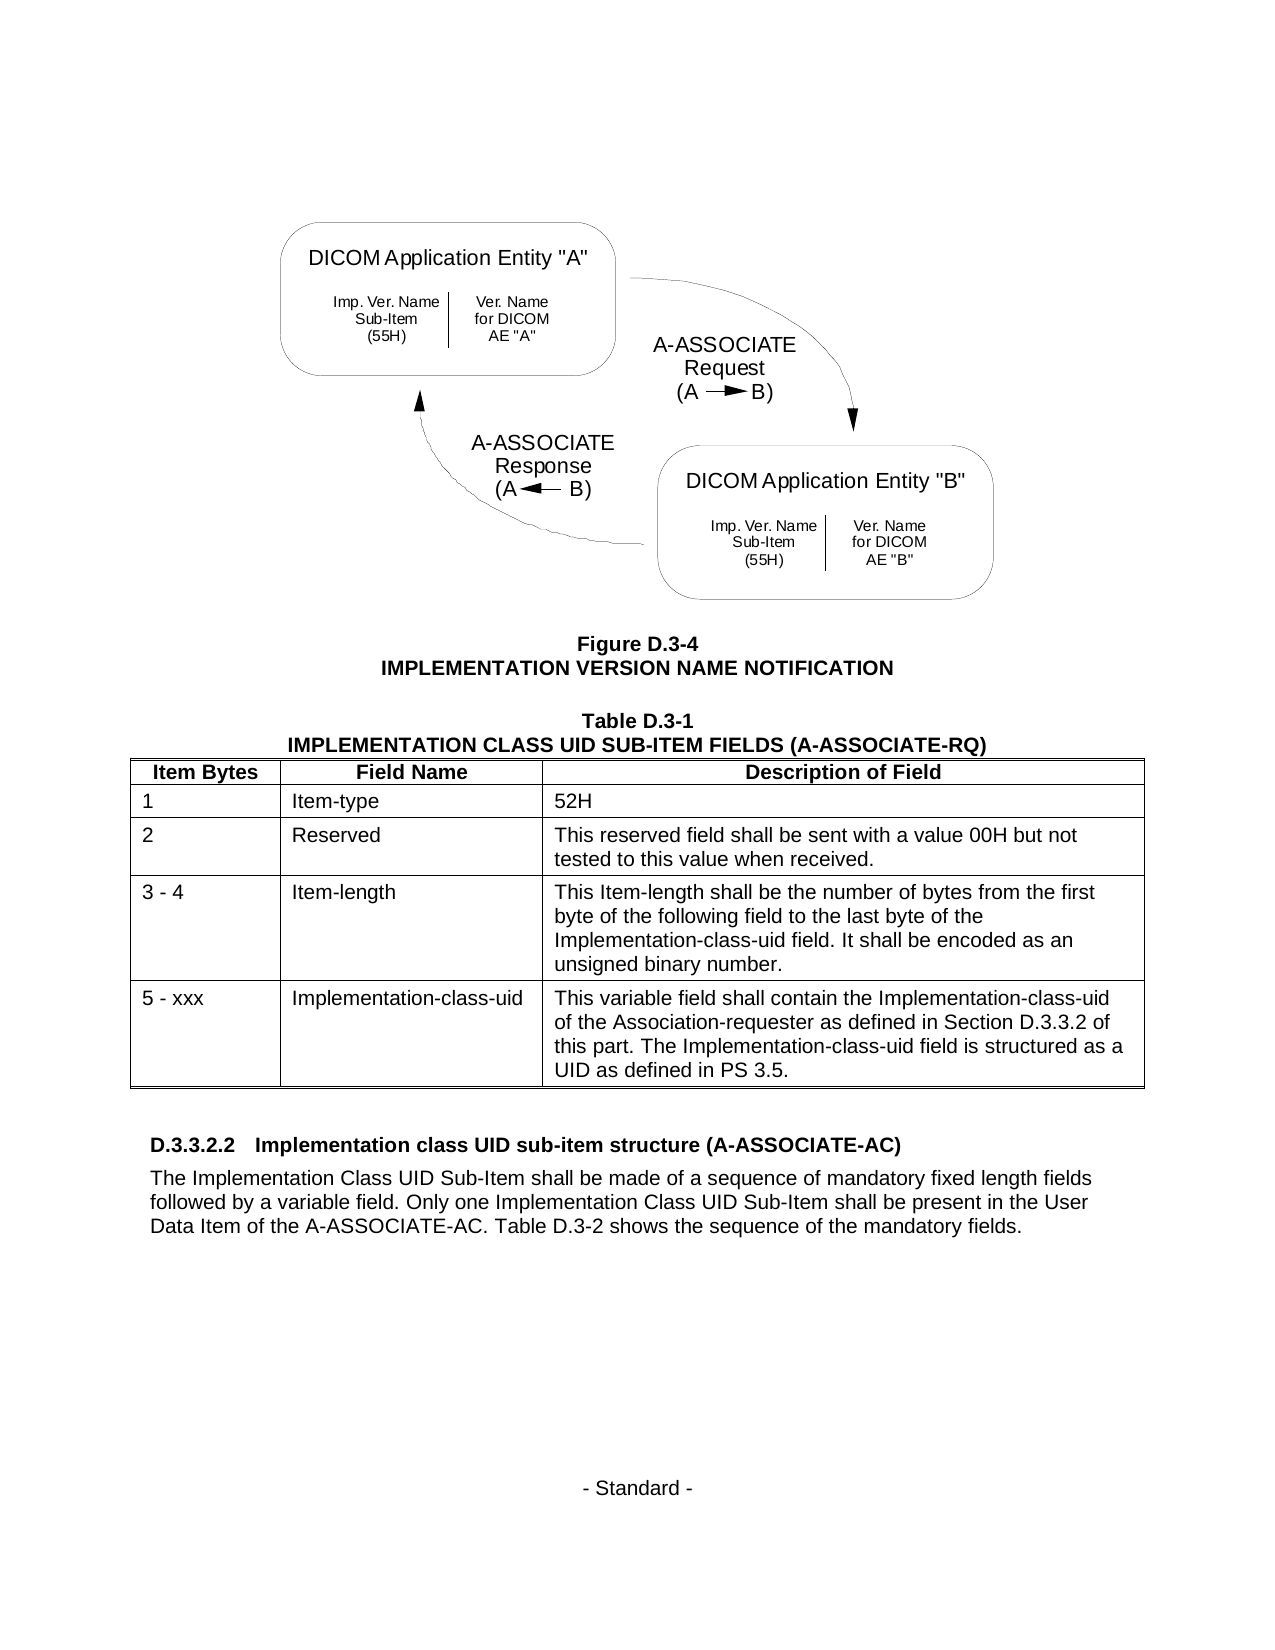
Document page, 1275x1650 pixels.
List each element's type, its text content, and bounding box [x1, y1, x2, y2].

table_cell 52H [543, 785, 1144, 817]
table_header Field Name [281, 761, 542, 784]
table_cell This reserved field shall be sent with a value 00H but not tested to this value when received. [543, 818, 1144, 875]
subtitle D.3.3.2.2 Implementation class UID sub-item structure (A-ASSOCIATE-AC) [150, 1133, 1125, 1157]
title Table D.3-1 IMPLEMENTATION CLASS UID SUB-ITEM FIELDS (A-ASSOCIATE-RQ) [150, 709, 1125, 757]
table_cell Implementation-class-uid [281, 981, 542, 1086]
table_header Item Bytes [131, 761, 280, 784]
table_cell Item-length [281, 876, 542, 980]
table_cell 2 [131, 818, 280, 875]
table_cell This Item-length shall be the number of bytes from the first byte of the following field to the last byte of the Implementation-class-uid field. It shall be encoded as an unsigned binary number. [543, 876, 1144, 980]
table_cell This variable field shall contain the Implementation-class-uid of the Association-requester as defined in Section D.3.3.2 of this part. The Implementation-class-uid field is structured as a UID as defined in PS 3.5. [543, 981, 1144, 1086]
table_header Description of Field [543, 761, 1144, 784]
table_cell 1 [131, 785, 280, 817]
title Figure D.3-4 IMPLEMENTATION VERSION NAME NOTIFICATION [150, 632, 1125, 680]
table_cell 3 - 4 [131, 876, 280, 980]
text The Implementation Class UID Sub-Item shall be made of a sequence of mandatory fixed length fields followed by a variable field. Only one Implementation Class UID Sub-Item shall be present in the User Data Item of the A-ASSOCIATE-AC. Table D.3-2 shows the sequence of the mandatory fields. [150, 1166, 1125, 1238]
table_cell Item-type [281, 785, 542, 817]
table_cell Reserved [281, 818, 542, 875]
table_cell 5 - xxx [131, 981, 280, 1086]
